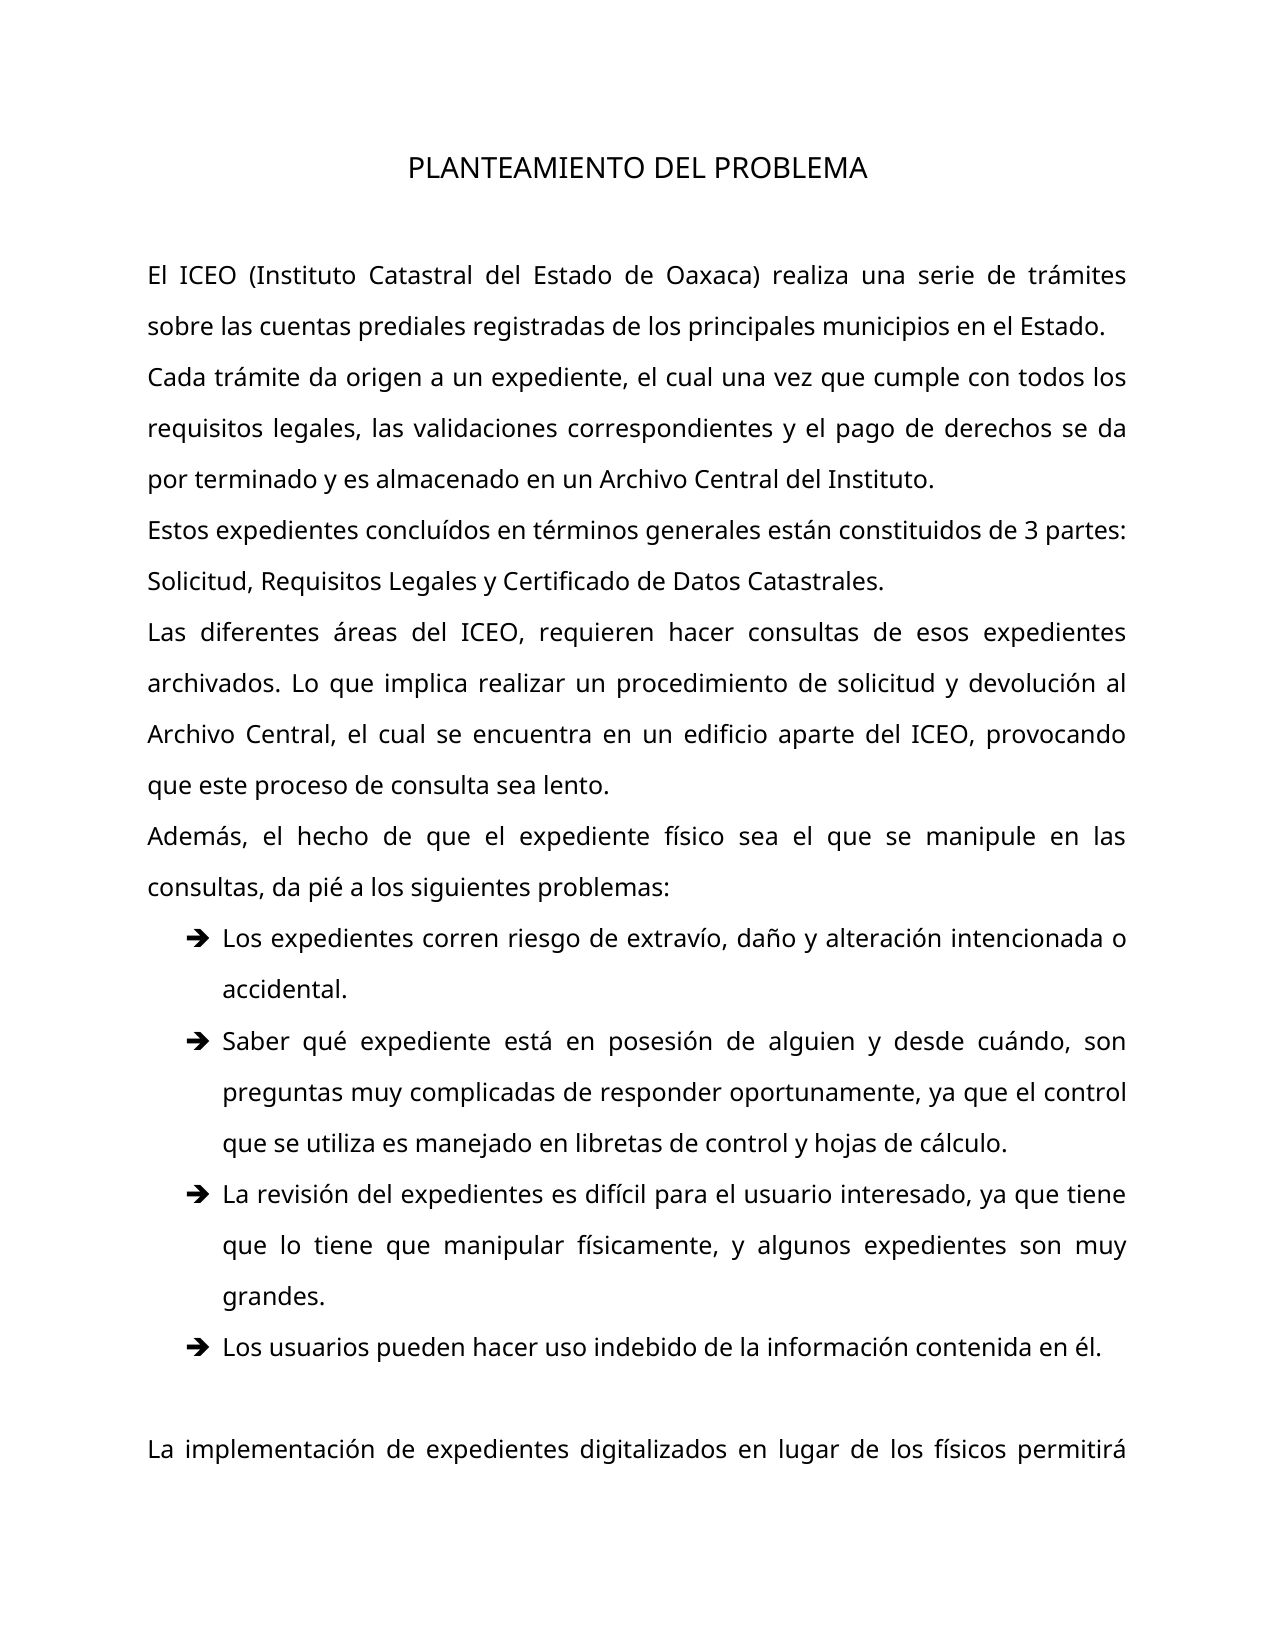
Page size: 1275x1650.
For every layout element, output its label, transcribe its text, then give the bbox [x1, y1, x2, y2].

text PLANTEAMIENTO DEL PROBLEMA [147, 147, 1128, 187]
text Estos expedientes concluídos en términos generales están constituidos de 3 partes: Solicitud, Requisitos Legales y Certificado de Datos Catastrales. [147, 513, 1128, 598]
text Además, el hecho de que el expediente físico sea el que se manipule en las consultas, da pié a los siguientes problemas: [147, 819, 1128, 904]
text La implementación de expedientes digitalizados en lugar de los físicos permitirá [147, 1431, 1128, 1466]
text Las diferentes áreas del ICEO, requieren hacer consultas de esos expedientes archivados. Lo que implica realizar un procedimiento de solicitud y devolución al Archivo Central, el cual se encuentra en un edificio aparte del ICEO, provocando que este proceso de consulta sea lento. [147, 615, 1128, 802]
list Los expedientes corren riesgo de extravío, daño y alteración intencionada o accidental. [184, 921, 1128, 1006]
text Cada trámite da origen a un expediente, el cual una vez que cumple con todos los requisitos legales, las validaciones correspondientes y el pago de derechos se da por terminado y es almacenado en un Archivo Central del Instituto. [147, 359, 1128, 496]
list La revisión del expedientes es difícil para el usuario interesado, ya que tiene que lo tiene que manipular físicamente, y algunos expedientes son muy grandes. [184, 1176, 1128, 1312]
list Saber qué expediente está en posesión de alguien y desde cuándo, son preguntas muy complicadas de responder oportunamente, ya que el control que se utiliza es manejado en libretas de control y hojas de cálculo. [184, 1023, 1128, 1159]
list Los usuarios pueden hacer uso indebido de la información contenida en él. [184, 1329, 1128, 1363]
text El ICEO (Instituto Catastral del Estado de Oaxaca) realiza una serie de trámites sobre las cuentas prediales registradas de los principales municipios en el Estado. [147, 257, 1128, 343]
